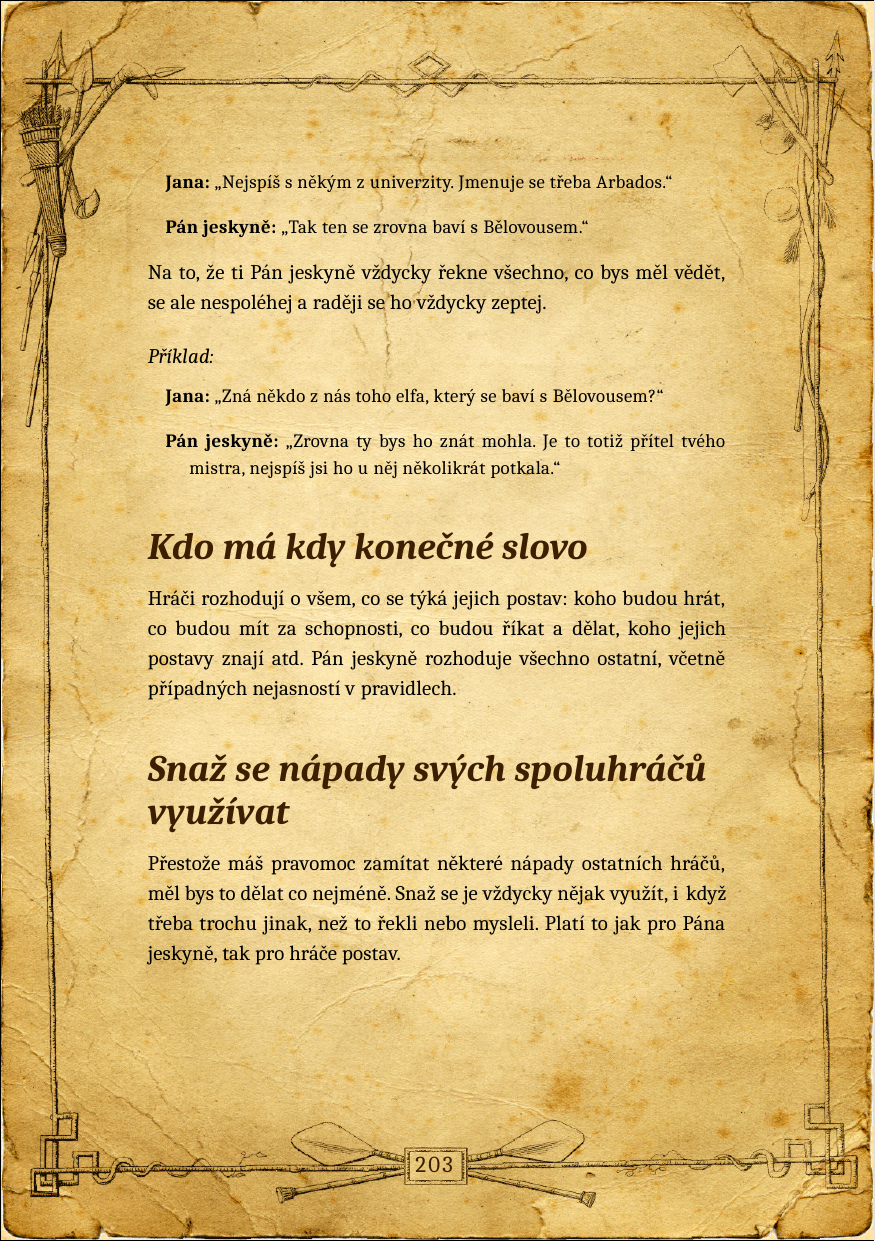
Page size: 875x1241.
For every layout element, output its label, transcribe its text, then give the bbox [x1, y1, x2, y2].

text Na to, že ti Pán jeskyně vždycky řekne všechno, co bys měl vědět, se ale nespoléhej a⁠ raději se ho vždycky zeptej. [148, 261, 726, 315]
text Hráči rozhodují o⁠ všem, co se týká jejich postav: koho budou hrát, co budou mít za schopnosti, co budou říkat a⁠ dělat, koho jejich postavy znají atd. Pán jeskyně rozhoduje všechno ostatní, včetně případných nejasností v⁠ pravidlech. [148, 587, 726, 700]
text Pán jeskyně: „Zrovna ty bys ho znát mohla. Je to totiž přítel tvého mistra, nejspíš jsi ho u⁠ něj několikrát potkala.“ [165, 431, 726, 479]
text Jana: „Nejspíš s⁠ někým z⁠ univerzity. Jmenuje se třeba Arbados.“ [165, 172, 726, 193]
text Příklad: [148, 344, 726, 368]
text Přestože máš pravomoc zamítat některé nápady ostatních hráčů, měl bys to dělat co nejméně. Snaž se je vždycky nějak využít, i⁠ když třeba trochu jinak, než to řekli nebo mysleli. Platí to jak pro Pána jeskyně, tak pro hráče postav. [148, 851, 726, 965]
text Pán jeskyně: „Tak ten se zrovna baví s⁠ Bělovousem.“ [165, 216, 726, 238]
picture [1, 1, 874, 1240]
subtitle Kdo má kdy konečné slovo [148, 526, 726, 569]
subtitle Snaž se nápady svých spoluhráčů využívat [148, 747, 726, 834]
text Jana: „Zná někdo z⁠ nás toho elfa, který se baví s⁠ Bělovousem?“ [165, 386, 726, 408]
